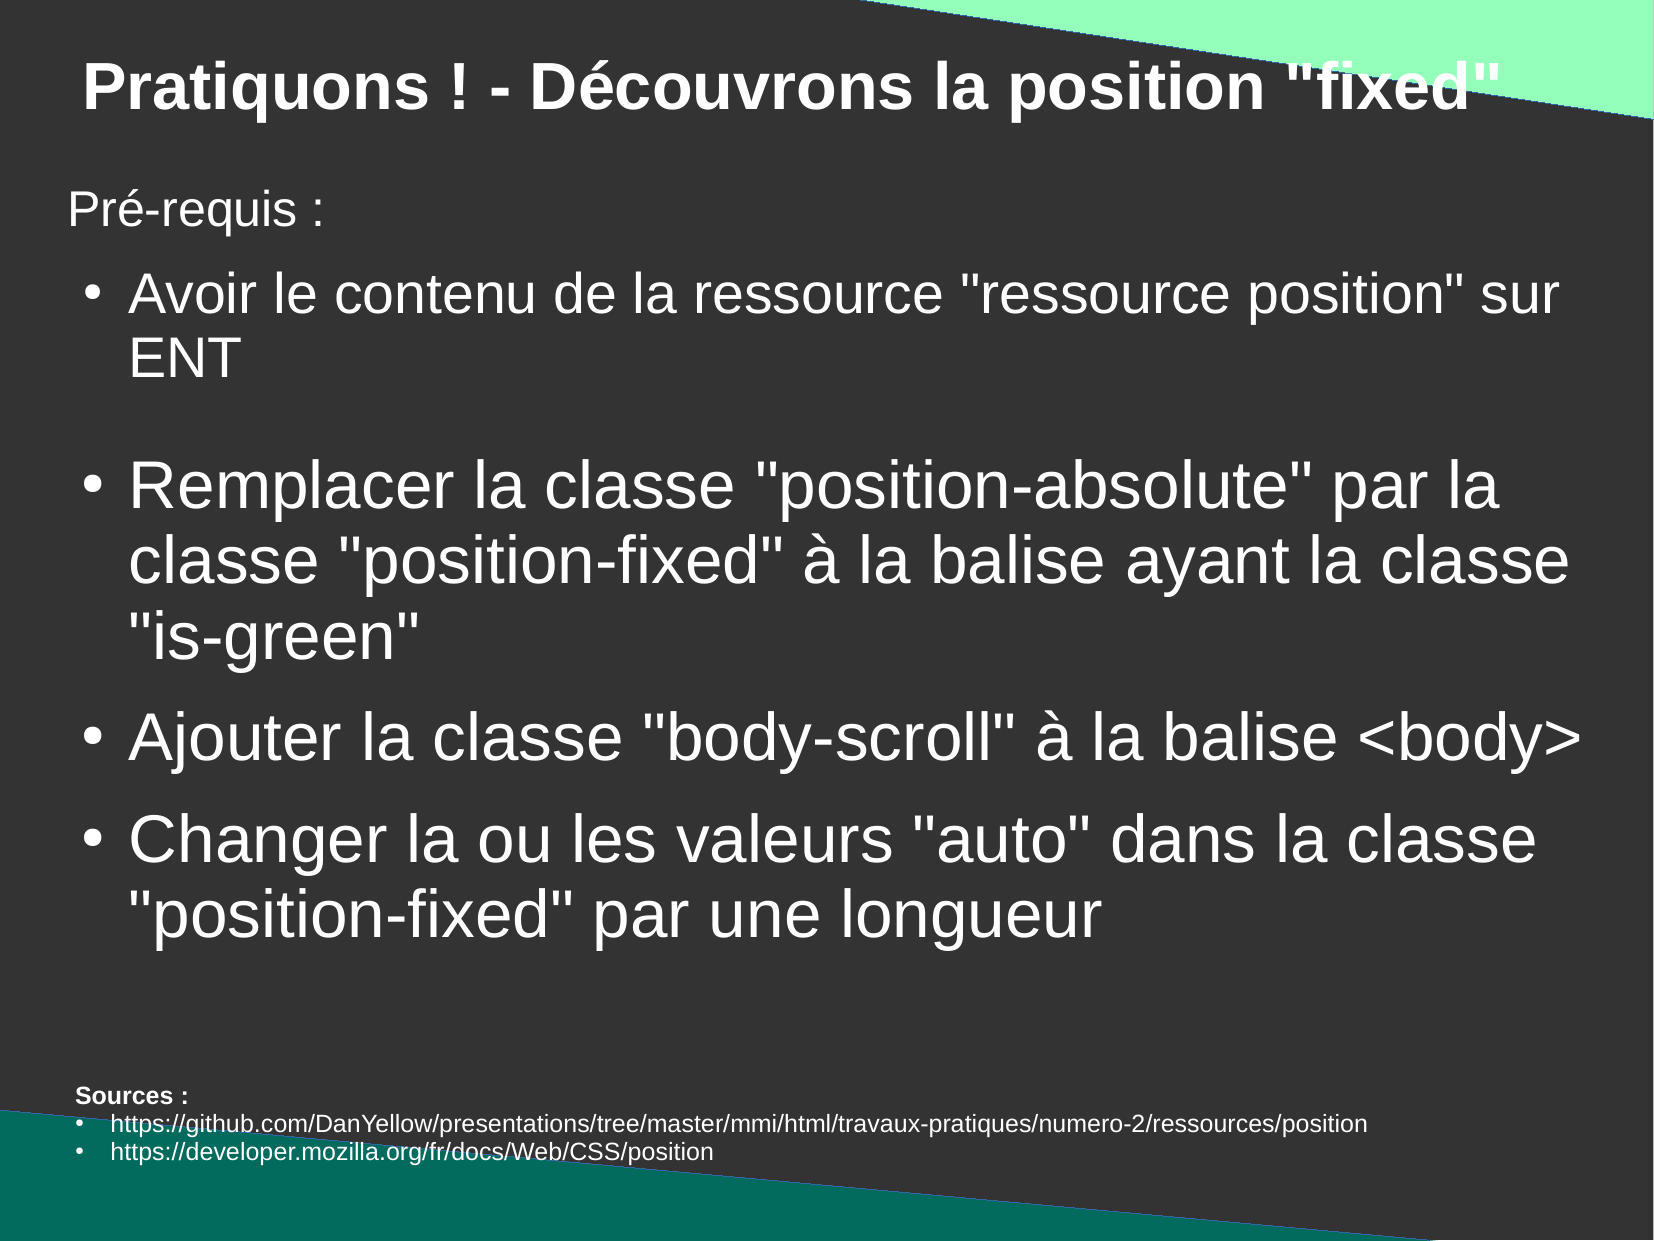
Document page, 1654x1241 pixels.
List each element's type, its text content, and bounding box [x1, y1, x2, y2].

text_box [860, 0, 1654, 120]
list Remplacer la classe "position-absolute" par la classe "position-fixed" à la balise ayant la classe "is-green" Ajouter la classe "body-scroll" à la balise <body> Changer la ou les valeurs "auto" dans la classe "position-fixed" par une longueur [64, 447, 1589, 1028]
title Pratiquons ! - Découvrons la position "fixed" [82, 49, 1630, 199]
text_box Sources : https://github.com/DanYellow/presentations/tree/master/mmi/html/travaux-pratiques/numero-2/ressources/position https://developer.mozilla.org/fr/docs/Web/CSS/position [60, 1074, 1546, 1217]
list Pré-requis : Avoir le contenu de la ressource "ressource position" sur ENT [67, 180, 1607, 390]
